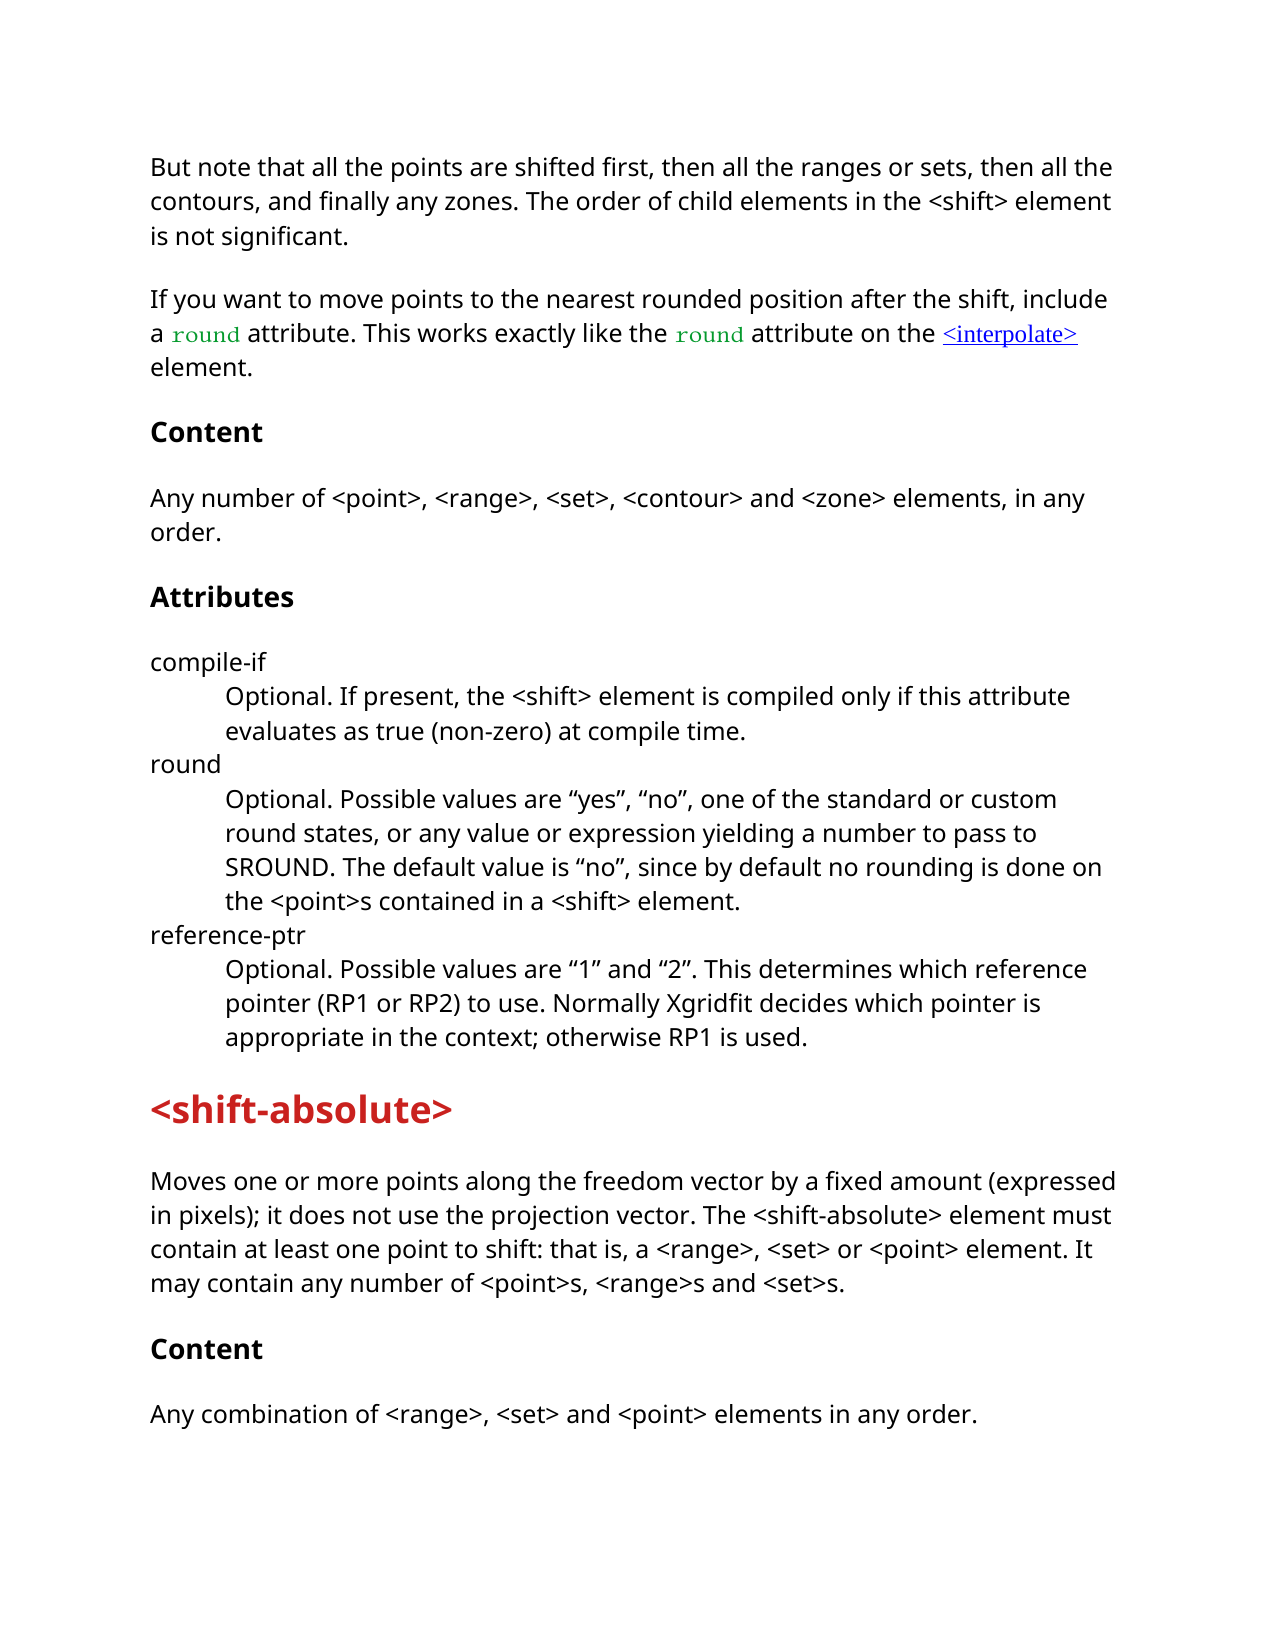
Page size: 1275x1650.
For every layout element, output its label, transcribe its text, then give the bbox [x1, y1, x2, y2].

subtitle Attributes [150, 577, 1125, 616]
text Optional. Possible values are “1” and “2”. This determines which reference pointer (RP1 or RP2) to use. Normally Xgridfit decides which pointer is appropriate in the context; otherwise RP1 is used. [225, 952, 1125, 1054]
subtitle Content [150, 1329, 1125, 1368]
subtitle <shift-absolute> [150, 1084, 1125, 1135]
text round [150, 747, 1125, 781]
text Moves one or more points along the freedom vector by a fixed amount (expressed in pixels); it does not use the projection vector. The <shift-absolute> element must contain at least one point to shift: that is, a <range>, <set> or <point> element. It may contain any number of <point>s, <range>s and <set>s. [150, 1164, 1125, 1300]
text compile-if [150, 645, 1125, 679]
text Any number of <point>, <range>, <set>, <contour> and <zone> elements, in any order. [150, 480, 1125, 548]
text Optional. If present, the <shift> element is compiled only if this attribute evaluates as true (non-zero) at compile time. [225, 679, 1125, 747]
text But note that all the points are shifted first, then all the ranges or sets, then all the contours, and finally any zones. The order of child elements in the <shift> element is not significant. [150, 150, 1125, 252]
text Any combination of <range>, <set> and <point> elements in any order. [150, 1397, 1125, 1431]
text reference-ptr [150, 917, 1125, 952]
subtitle Content [150, 413, 1125, 451]
text Optional. Possible values are “yes”, “no”, one of the standard or custom round states, or any value or expression yielding a number to pass to SROUND. The default value is “no”, since by default no rounding is done on the <point>s contained in a <shift> element. [225, 781, 1125, 917]
text If you want to move points to the nearest rounded position after the shift, include a round attribute. This works exactly like the round attribute on the <interpolate> element. [150, 281, 1125, 383]
